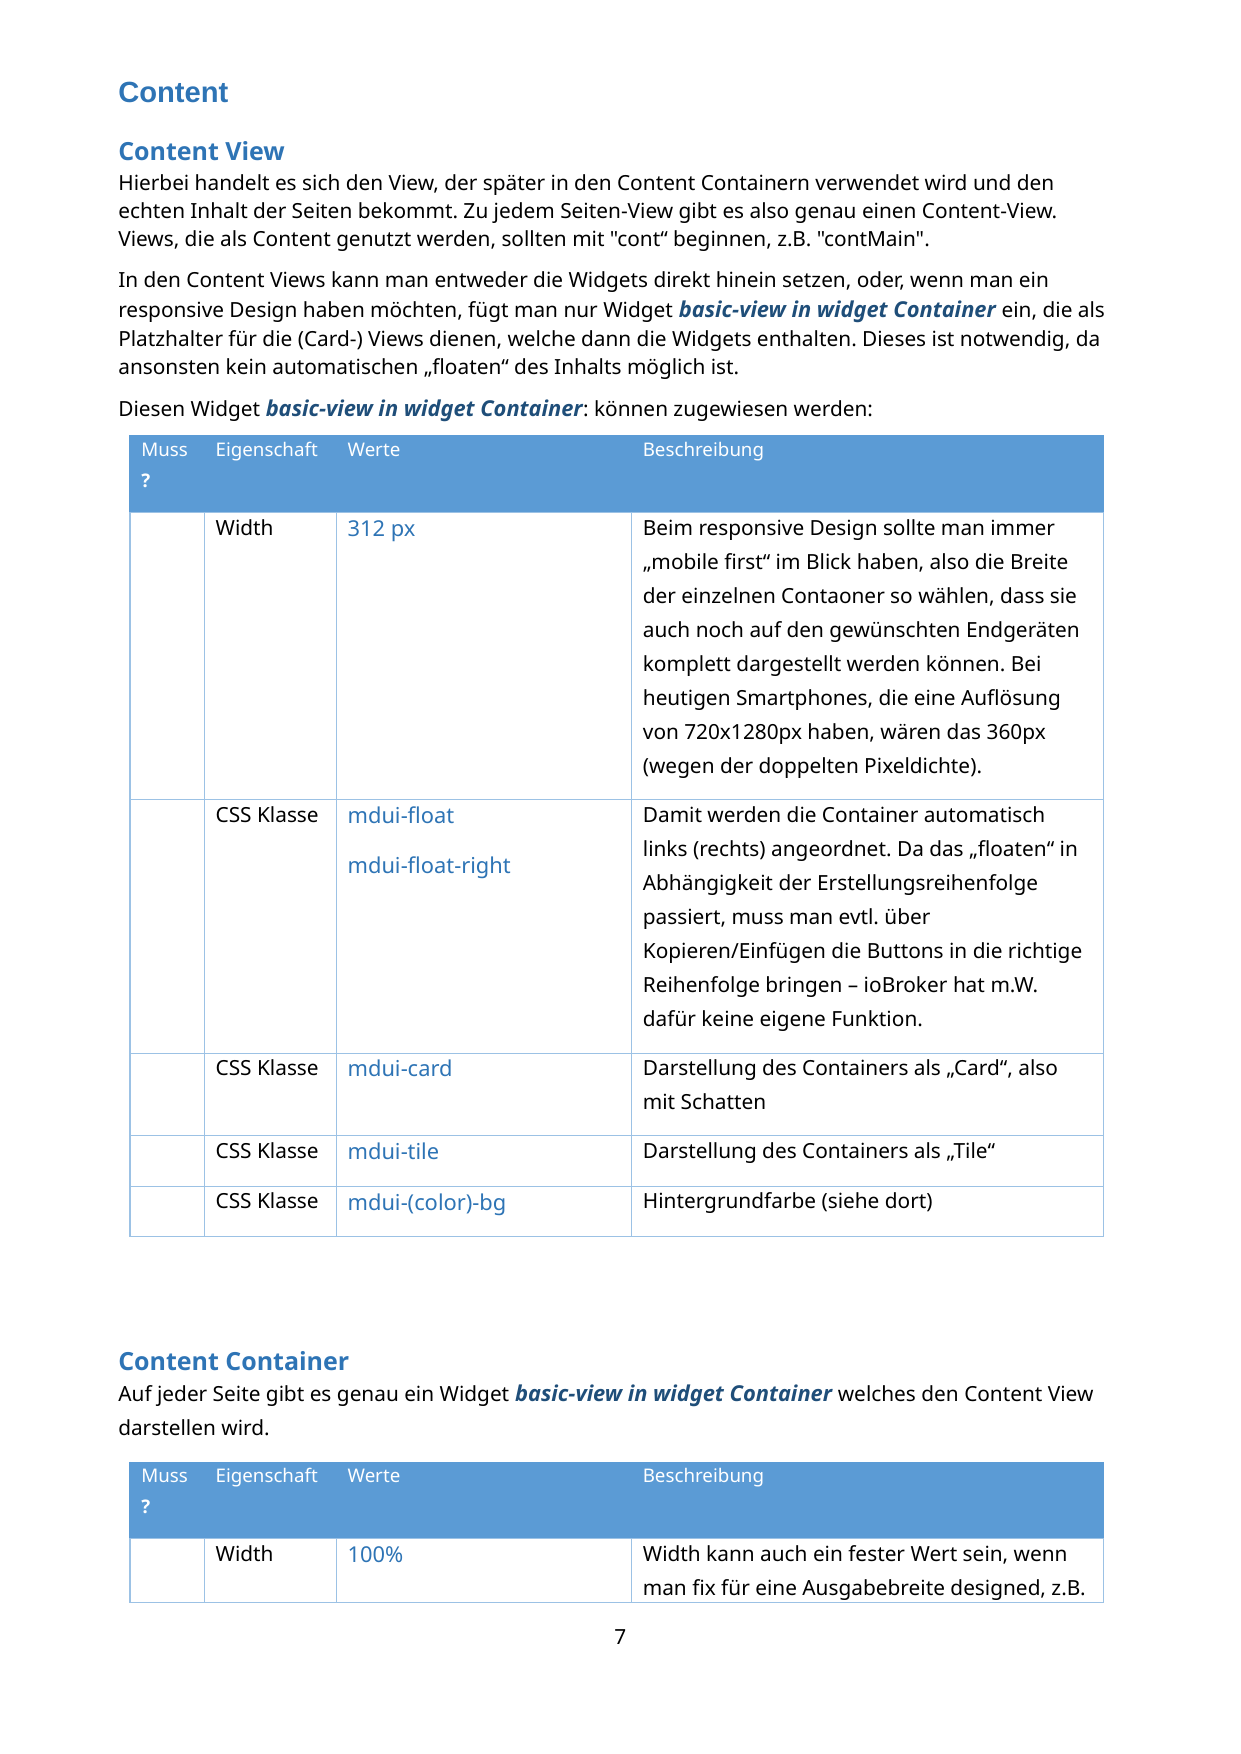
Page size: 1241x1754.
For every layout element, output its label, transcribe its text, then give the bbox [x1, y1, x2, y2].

table_cell CSS Klasse [205, 1054, 336, 1135]
table_cell CSS Klasse [205, 1187, 336, 1236]
table_cell [131, 1539, 204, 1602]
table_cell mdui-card [337, 1054, 631, 1135]
table_cell Width [205, 1539, 336, 1602]
table_cell [131, 513, 204, 799]
table_cell 100% [337, 1539, 631, 1602]
subtitle Content [118, 75, 1122, 108]
subtitle Content View [118, 133, 1122, 168]
table_header Eigenschaft [204, 436, 336, 512]
table_cell Width [205, 513, 336, 799]
table_header Muss? [131, 1463, 204, 1538]
subtitle Content Container [118, 1344, 1122, 1378]
table_cell Darstellung des Containers als „Card“, also mit Schatten [632, 1054, 1103, 1135]
table_cell mdui-float mdui-float-right [337, 800, 631, 1052]
table_cell CSS Klasse [205, 800, 336, 1052]
table_header Werte [336, 436, 631, 512]
table_cell Width kann auch ein fester Wert sein, wenn man fix für eine Ausgabebreite designed, z.B. [632, 1539, 1103, 1602]
table_cell Damit werden die Container automatisch links (rechts) angeordnet. Da das „floaten“ in Abhängigkeit der Erstellungsreihenfolge passiert, muss man evtl. über Kopieren/Einfügen die Buttons in die richtige Reihenfolge bringen – ioBroker hat m.W. dafür keine eigene Funktion. [632, 800, 1103, 1052]
table_cell CSS Klasse [205, 1136, 336, 1186]
table_cell 312 px [337, 513, 631, 799]
table_cell Hintergrundfarbe (siehe dort) [632, 1187, 1103, 1236]
text Hierbei handelt es sich den View, der später in den Content Containern verwendet wird und den echten Inhalt der Seiten bekommt. Zu jedem Seiten-View gibt es also genau einen Content-View. Views, die als Content genutzt werden, sollten mit "cont“ beginnen, z.B. "contMain". [118, 168, 1122, 253]
table_cell [131, 1136, 204, 1186]
table_cell [131, 1054, 204, 1135]
table_header Eigenschaft [204, 1463, 336, 1538]
table_header Muss? [131, 436, 204, 512]
table_header Beschreibung [631, 1463, 1103, 1538]
table_cell mdui-tile [337, 1136, 631, 1186]
table_header Beschreibung [631, 436, 1103, 512]
table_cell mdui-(color)-bg [337, 1187, 631, 1236]
text Auf jeder Seite gibt es genau ein Widget basic-view in widget Container welches den Content View darstellen wird. [118, 1378, 1122, 1442]
table_cell Darstellung des Containers als „Tile“ [632, 1136, 1103, 1186]
table_cell Beim responsive Design sollte man immer „mobile first“ im Blick haben, also die Breite der einzelnen Contaoner so wählen, dass sie auch noch auf den gewünschten Endgeräten komplett dargestellt werden können. Bei heutigen Smartphones, die eine Auflösung von 720x1280px haben, wären das 360px (wegen der doppelten Pixeldichte). [632, 513, 1103, 799]
table_cell [131, 800, 204, 1052]
text Diesen Widget basic-view in widget Container: können zugewiesen werden: [118, 393, 1122, 423]
table_header Werte [336, 1463, 631, 1538]
text In den Content Views kann man entweder die Widgets direkt hinein setzen, oder, wenn man ein responsive Design haben möchten, fügt man nur Widget basic-view in widget Container ein, die als Platzhalter für die (Card-) Views dienen, welche dann die Widgets enthalten. Dieses ist notwendig, da ansonsten kein automatischen „floaten“ des Inhalts möglich ist. [118, 265, 1122, 381]
table_cell [131, 1187, 204, 1236]
